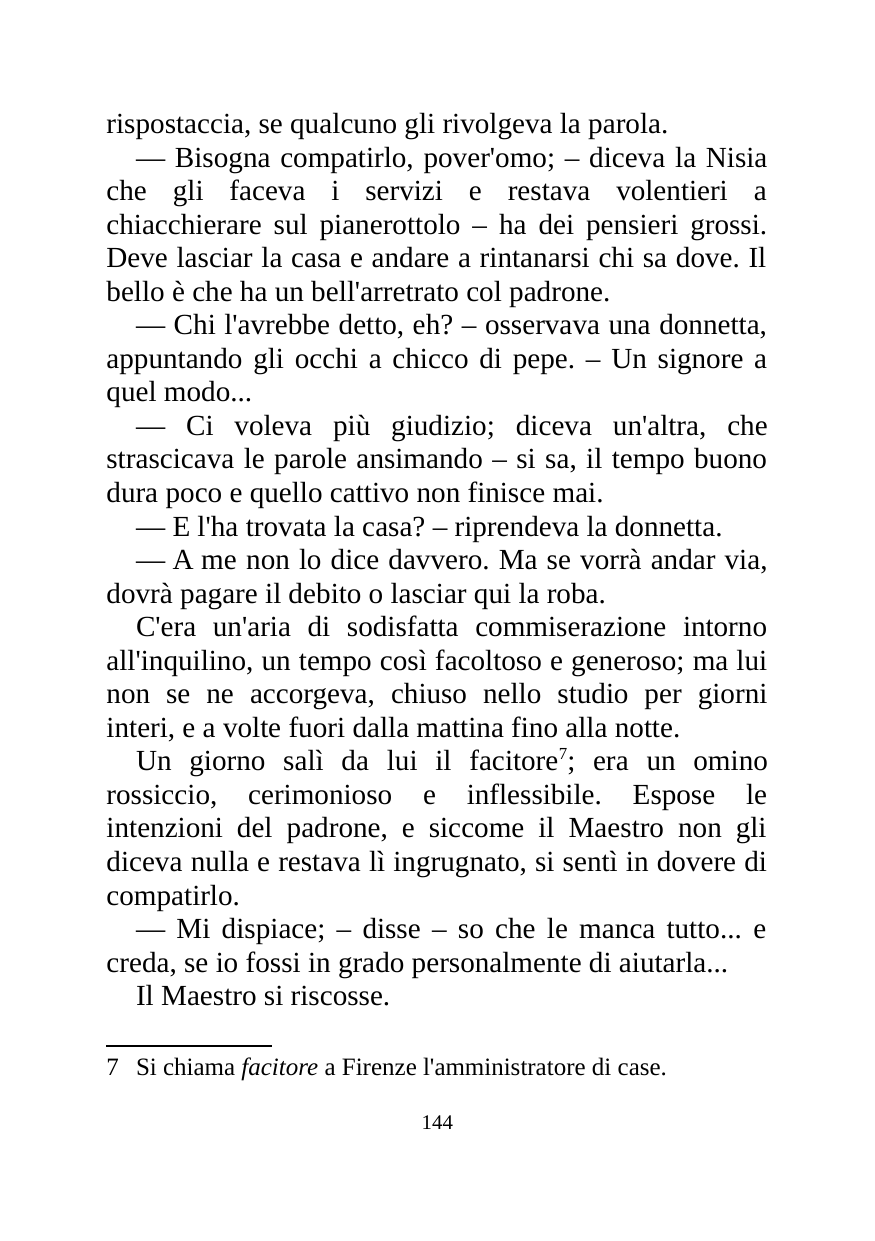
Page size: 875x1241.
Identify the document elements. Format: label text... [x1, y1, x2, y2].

text — Ci voleva più giudizio; diceva un'altra, che strascicava le parole ansimando – si sa, il tempo buono dura poco e quello cattivo non finisce mai. [106, 408, 768, 509]
text Un giorno salì da lui il facitore; era un omino rossiccio, cerimonioso e inflessibile. Espose le intenzioni del padrone, e siccome il Maestro non gli diceva nulla e restava lì ingrugnato, si sentì in dovere di compatirlo. [106, 743, 768, 911]
text C'era un'aria di sodisfatta commiserazione intorno all'inquilino, un tempo così facoltoso e generoso; ma lui non se ne accorgeva, chiuso nello studio per giorni interi, e a volte fuori dalla mattina fino alla notte. [106, 609, 768, 743]
text — Chi l'avrebbe detto, eh? – osservava una donnetta, appuntando gli occhi a chicco di pepe. – Un signore a quel modo... [106, 307, 768, 408]
text — Mi dispiace; – disse – so che le manca tutto... e creda, se io fossi in grado personalmente di aiutarla... [106, 911, 768, 978]
text Si chiama facitore a Firenze l'amministratore di case. [106, 1052, 768, 1080]
text — E l'ha trovata la casa? – riprendeva la donnetta. [106, 509, 768, 542]
text rispostaccia, se qualcuno gli rivolgeva la parola. [106, 106, 768, 140]
text — Bisogna compatirlo, pover'omo; – diceva la Nisia che gli faceva i servizi e restava volentieri a chiacchierare sul pianerottolo – ha dei pensieri grossi. Deve lasciar la casa e andare a rintanarsi chi sa dove. Il bello è che ha un bell'arretrato col padrone. [106, 140, 768, 307]
text — A me non lo dice davvero. Ma se vorrà andar via, dovrà pagare il debito o lasciar qui la roba. [106, 542, 768, 609]
text Il Maestro si riscosse. [106, 978, 768, 1012]
